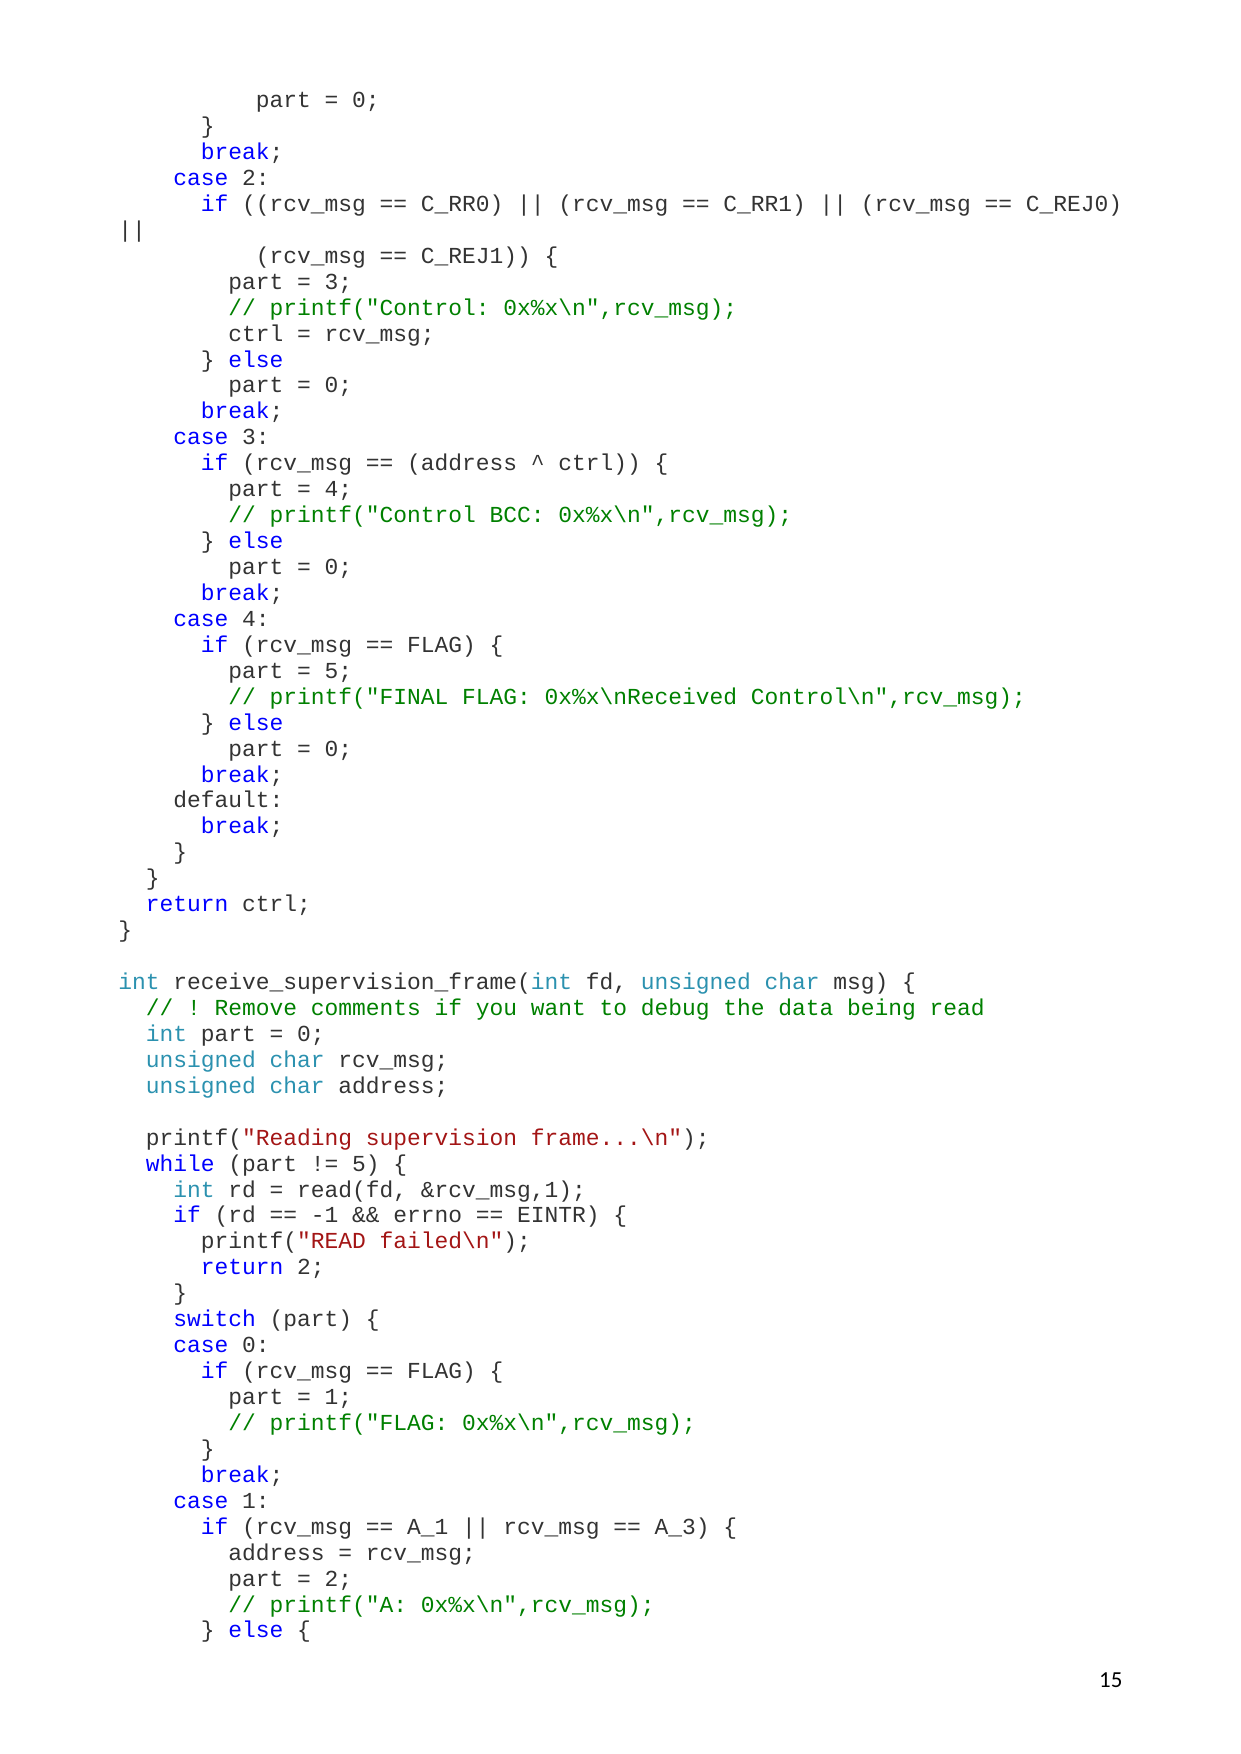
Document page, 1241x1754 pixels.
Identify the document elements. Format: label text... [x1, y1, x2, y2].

text (rcv_msg == C_REJ1)) { [118, 244, 1122, 270]
text return 2; [118, 1256, 1122, 1282]
text } else { [118, 1619, 1122, 1645]
text part = 0; [118, 88, 1122, 114]
text // printf("FLAG: 0x%x\n",rcv_msg); [118, 1411, 1122, 1437]
text if ((rcv_msg == C_RR0) || (rcv_msg == C_RR1) || (rcv_msg == C_REJ0) || [118, 192, 1122, 244]
text ctrl = rcv_msg; [118, 322, 1122, 348]
text } [118, 841, 1122, 867]
text part = 0; [118, 555, 1122, 581]
text // printf("Control BCC: 0x%x\n",rcv_msg); [118, 503, 1122, 529]
text case 3: [118, 426, 1122, 452]
text break; [118, 1463, 1122, 1489]
text if (rcv_msg == A_1 || rcv_msg == A_3) { [118, 1515, 1122, 1541]
text // ! Remove comments if you want to debug the data being read [118, 996, 1122, 1022]
text // printf("Control: 0x%x\n",rcv_msg); [118, 296, 1122, 322]
text if (rd == -1 && errno == EINTR) { [118, 1204, 1122, 1230]
text switch (part) { [118, 1308, 1122, 1333]
text int receive_supervision_frame(int fd, unsigned char msg) { [118, 970, 1122, 996]
text part = 3; [118, 270, 1122, 296]
text } else [118, 529, 1122, 555]
text int rd = read(fd, &rcv_msg,1); [118, 1178, 1122, 1204]
text // printf("FINAL FLAG: 0x%x\nReceived Control\n",rcv_msg); [118, 685, 1122, 711]
text address = rcv_msg; [118, 1541, 1122, 1567]
text case 2: [118, 166, 1122, 192]
text } [118, 918, 1122, 944]
text } else [118, 348, 1122, 374]
text case 0: [118, 1333, 1122, 1359]
text part = 4; [118, 478, 1122, 503]
text printf("Reading supervision frame...\n"); [118, 1126, 1122, 1152]
text } [118, 1437, 1122, 1463]
text break; [118, 815, 1122, 841]
text break; [118, 140, 1122, 166]
text } else [118, 711, 1122, 737]
text printf("READ failed\n"); [118, 1230, 1122, 1256]
text case 1: [118, 1489, 1122, 1515]
text if (rcv_msg == FLAG) { [118, 633, 1122, 659]
text unsigned char address; [118, 1074, 1122, 1100]
text return ctrl; [118, 893, 1122, 918]
text part = 1; [118, 1385, 1122, 1411]
text part = 0; [118, 737, 1122, 763]
text if (rcv_msg == FLAG) { [118, 1359, 1122, 1385]
text part = 5; [118, 659, 1122, 685]
text // printf("A: 0x%x\n",rcv_msg); [118, 1593, 1122, 1619]
text break; [118, 400, 1122, 426]
text int part = 0; [118, 1022, 1122, 1048]
text default: [118, 789, 1122, 815]
text break; [118, 581, 1122, 607]
text } [118, 1282, 1122, 1308]
text part = 0; [118, 374, 1122, 400]
text unsigned char rcv_msg; [118, 1048, 1122, 1074]
text if (rcv_msg == (address ^ ctrl)) { [118, 452, 1122, 478]
text break; [118, 763, 1122, 789]
text part = 2; [118, 1567, 1122, 1593]
text while (part != 5) { [118, 1152, 1122, 1178]
text case 4: [118, 607, 1122, 633]
text } [118, 114, 1122, 140]
text } [118, 867, 1122, 893]
